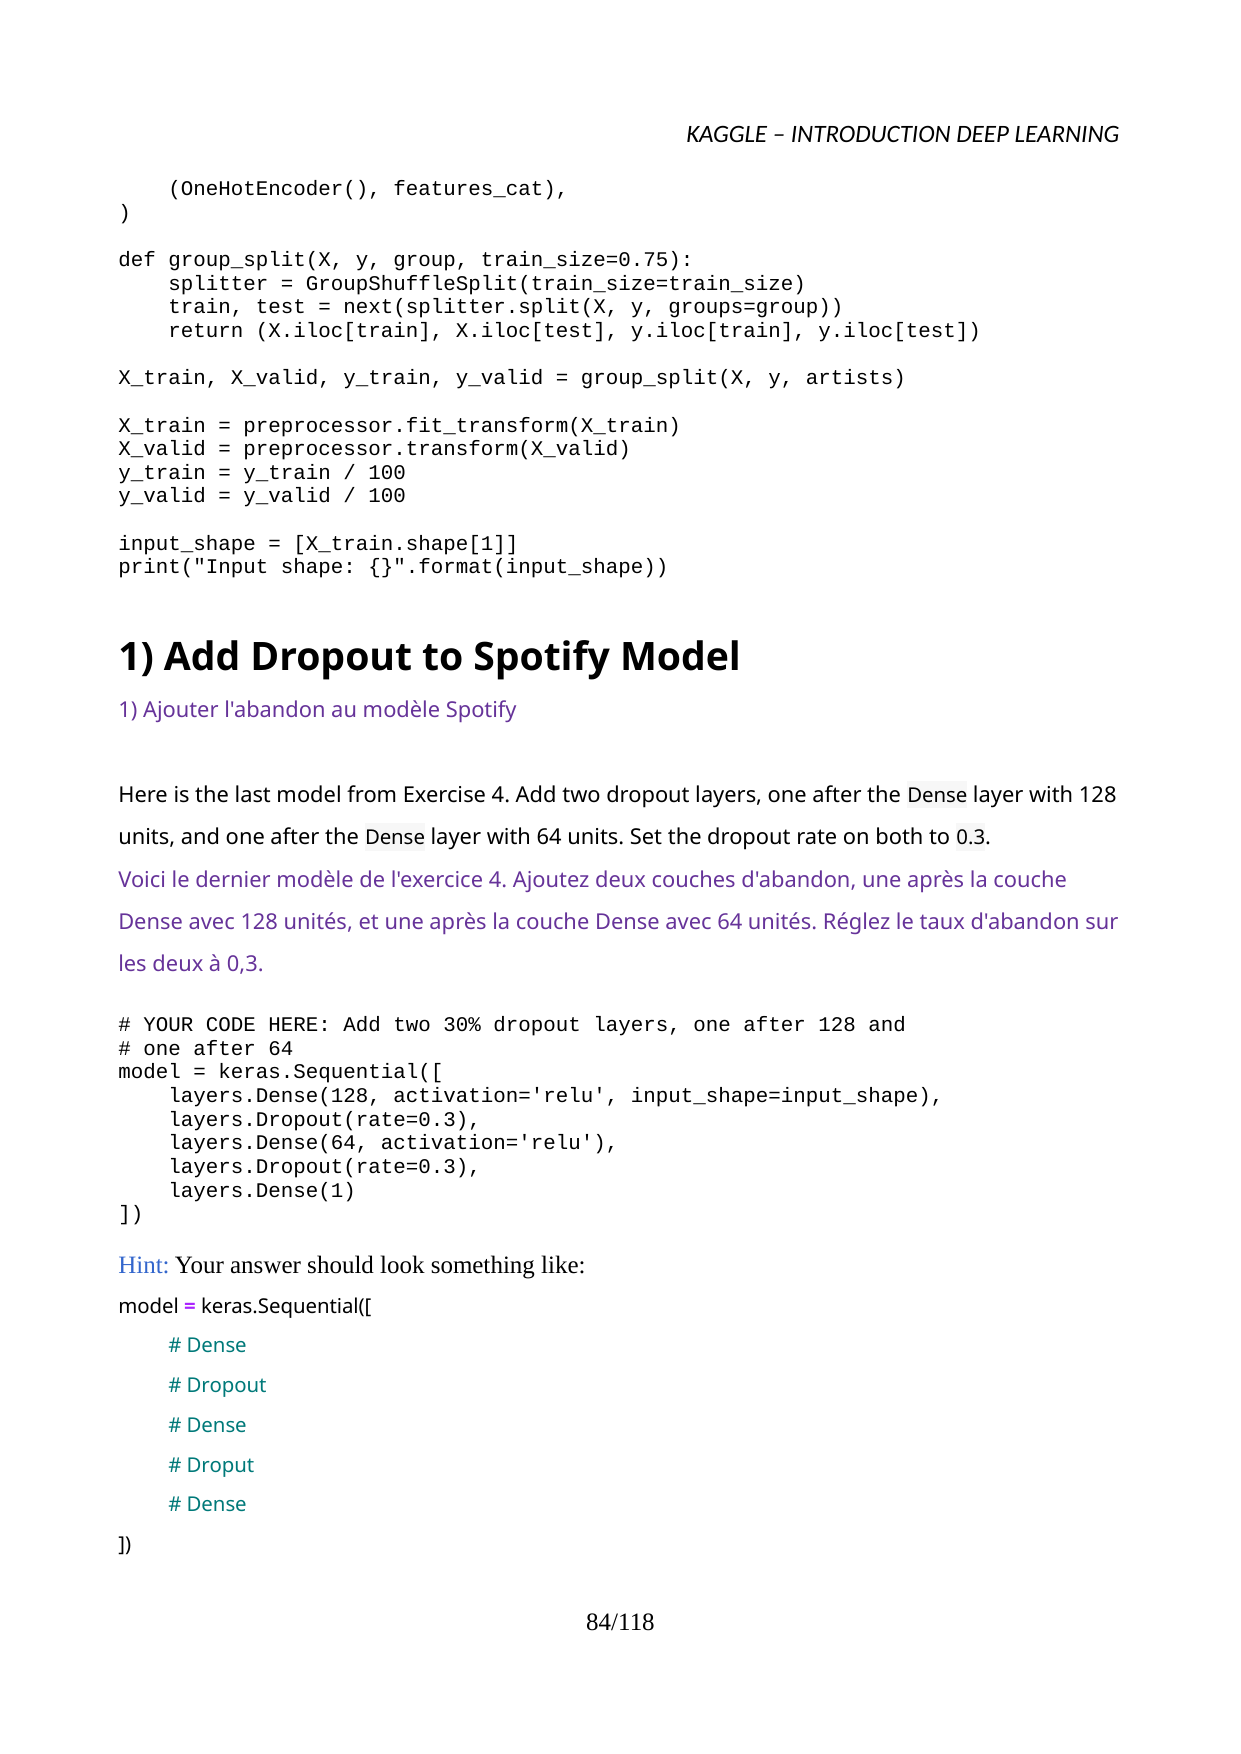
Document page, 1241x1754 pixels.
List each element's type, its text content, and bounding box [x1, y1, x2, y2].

text ) [118, 202, 1122, 225]
text model = keras.Sequential([ [118, 1292, 1122, 1319]
text # one after 64 [118, 1038, 1122, 1061]
text ]) [118, 1529, 1122, 1557]
text y_valid = y_valid / 100 [118, 486, 1122, 509]
text # Droput [118, 1450, 1122, 1478]
text units, and one after the Dense layer with 64 units. Set the dropout rate on both to 0.3. [118, 821, 1122, 851]
text layers.Dropout(rate=0.3), [118, 1156, 1122, 1180]
text layers.Dense(64, activation='relu'), [118, 1132, 1122, 1156]
text model = keras.Sequential([ [118, 1061, 1122, 1085]
text layers.Dropout(rate=0.3), [118, 1109, 1122, 1132]
text (OneHotEncoder(), features_cat), [118, 178, 1122, 202]
text X_valid = preprocessor.transform(X_valid) [118, 438, 1122, 462]
text # Dense [118, 1331, 1122, 1359]
text # YOUR CODE HERE: Add two 30% dropout layers, one after 128 and [118, 1014, 1122, 1038]
text def group_split(X, y, group, train_size=0.75): [118, 249, 1122, 273]
text X_train = preprocessor.fit_transform(X_train) [118, 414, 1122, 438]
text # Dropout [118, 1371, 1122, 1399]
text # Dense [118, 1490, 1122, 1518]
text ]) [118, 1203, 1122, 1227]
text layers.Dense(1) [118, 1180, 1122, 1203]
text splitter = GroupShuffleSplit(train_size=train_size) [118, 273, 1122, 296]
text X_train, X_valid, y_train, y_valid = group_split(X, y, artists) [118, 367, 1122, 391]
text train, test = next(splitter.split(X, y, groups=group)) [118, 296, 1122, 320]
text 1) Ajouter l'abandon au modèle Spotify [118, 694, 1122, 724]
text return (X.iloc[train], X.iloc[test], y.iloc[train], y.iloc[test]) [118, 320, 1122, 344]
text print("Input shape: {}".format(input_shape)) [118, 556, 1122, 580]
subtitle 1) Add Dropout to Spotify Model [118, 629, 1122, 682]
text y_train = y_train / 100 [118, 462, 1122, 486]
text layers.Dense(128, activation='relu', input_shape=input_shape), [118, 1085, 1122, 1109]
text Here is the last model from Exercise 4. Add two dropout layers, one after the Dense layer with 128 [118, 779, 1122, 809]
text Hint: Your answer should look something like: [118, 1251, 1122, 1279]
text # Dense [118, 1411, 1122, 1438]
text input_shape = [X_train.shape[1]] [118, 533, 1122, 556]
text Voici le dernier modèle de l'exercice 4. Ajoutez deux couches d'abandon, une après la couche Dense avec 128 unités, et une après la couche Dense avec 64 unités. Réglez le taux d'abandon sur les deux à 0,3. [118, 864, 1122, 978]
